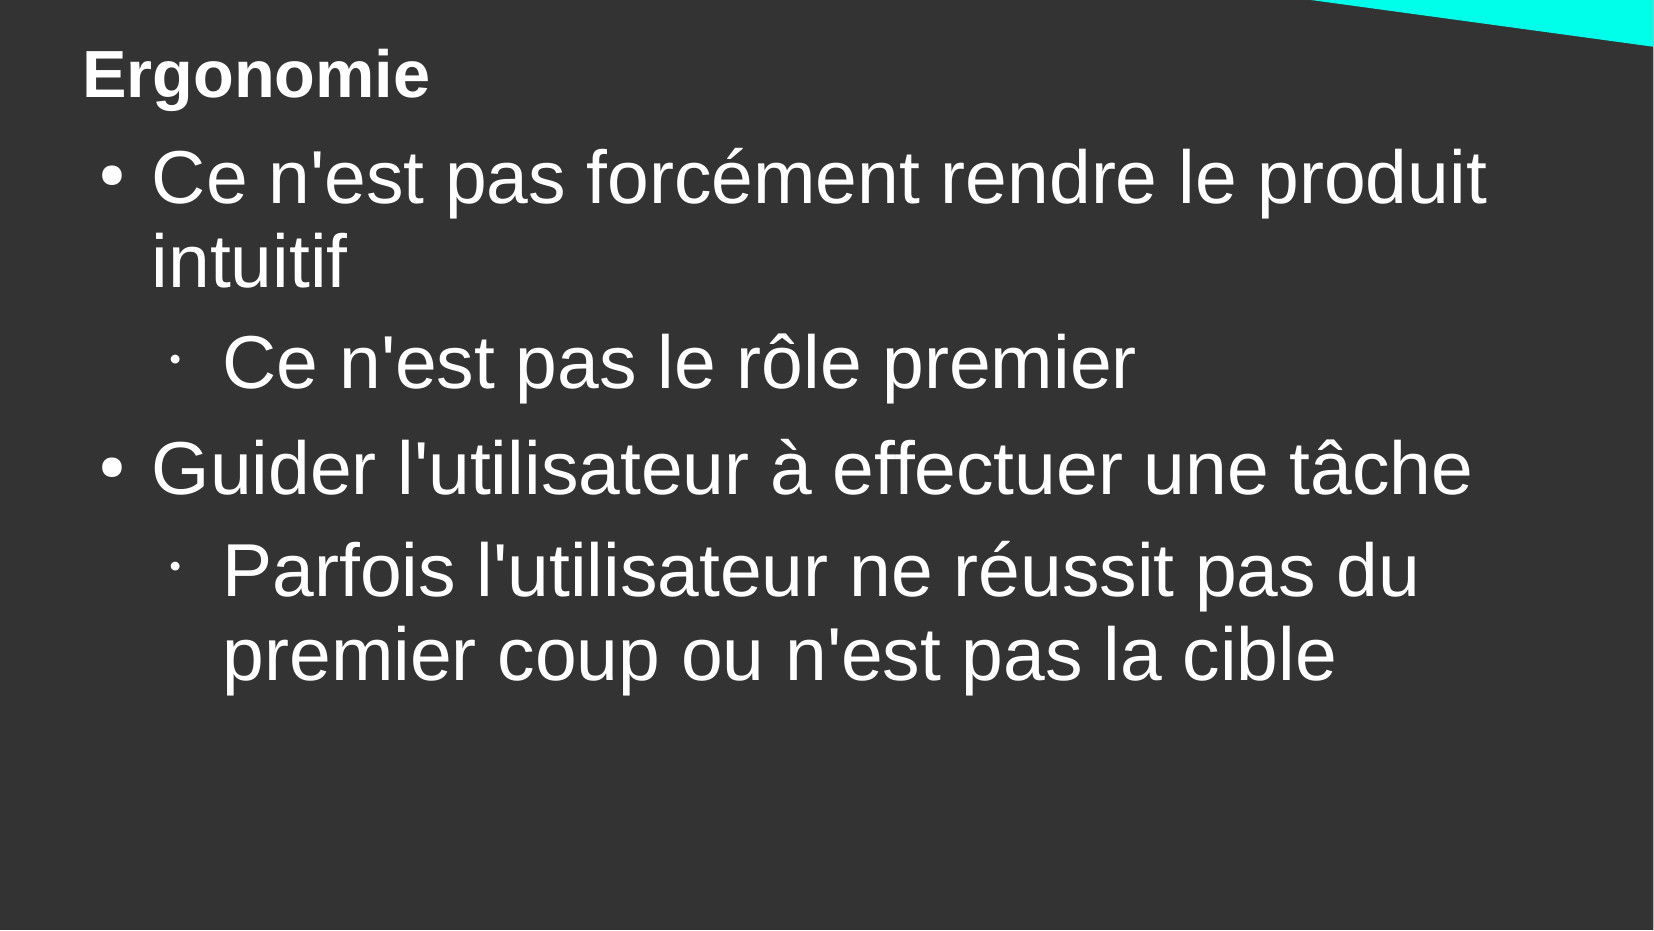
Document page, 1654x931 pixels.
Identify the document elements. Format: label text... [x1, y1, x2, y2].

title Ergonomie [82, 37, 1571, 114]
text_box [1310, 0, 1654, 47]
list Ce n'est pas forcément rendre le produit intuitif Ce n'est pas le rôle premier Guider l'utilisateur à effectuer une tâche Parfois l'utilisateur ne réussit pas du premier coup ou n'est pas la cible [80, 135, 1620, 827]
